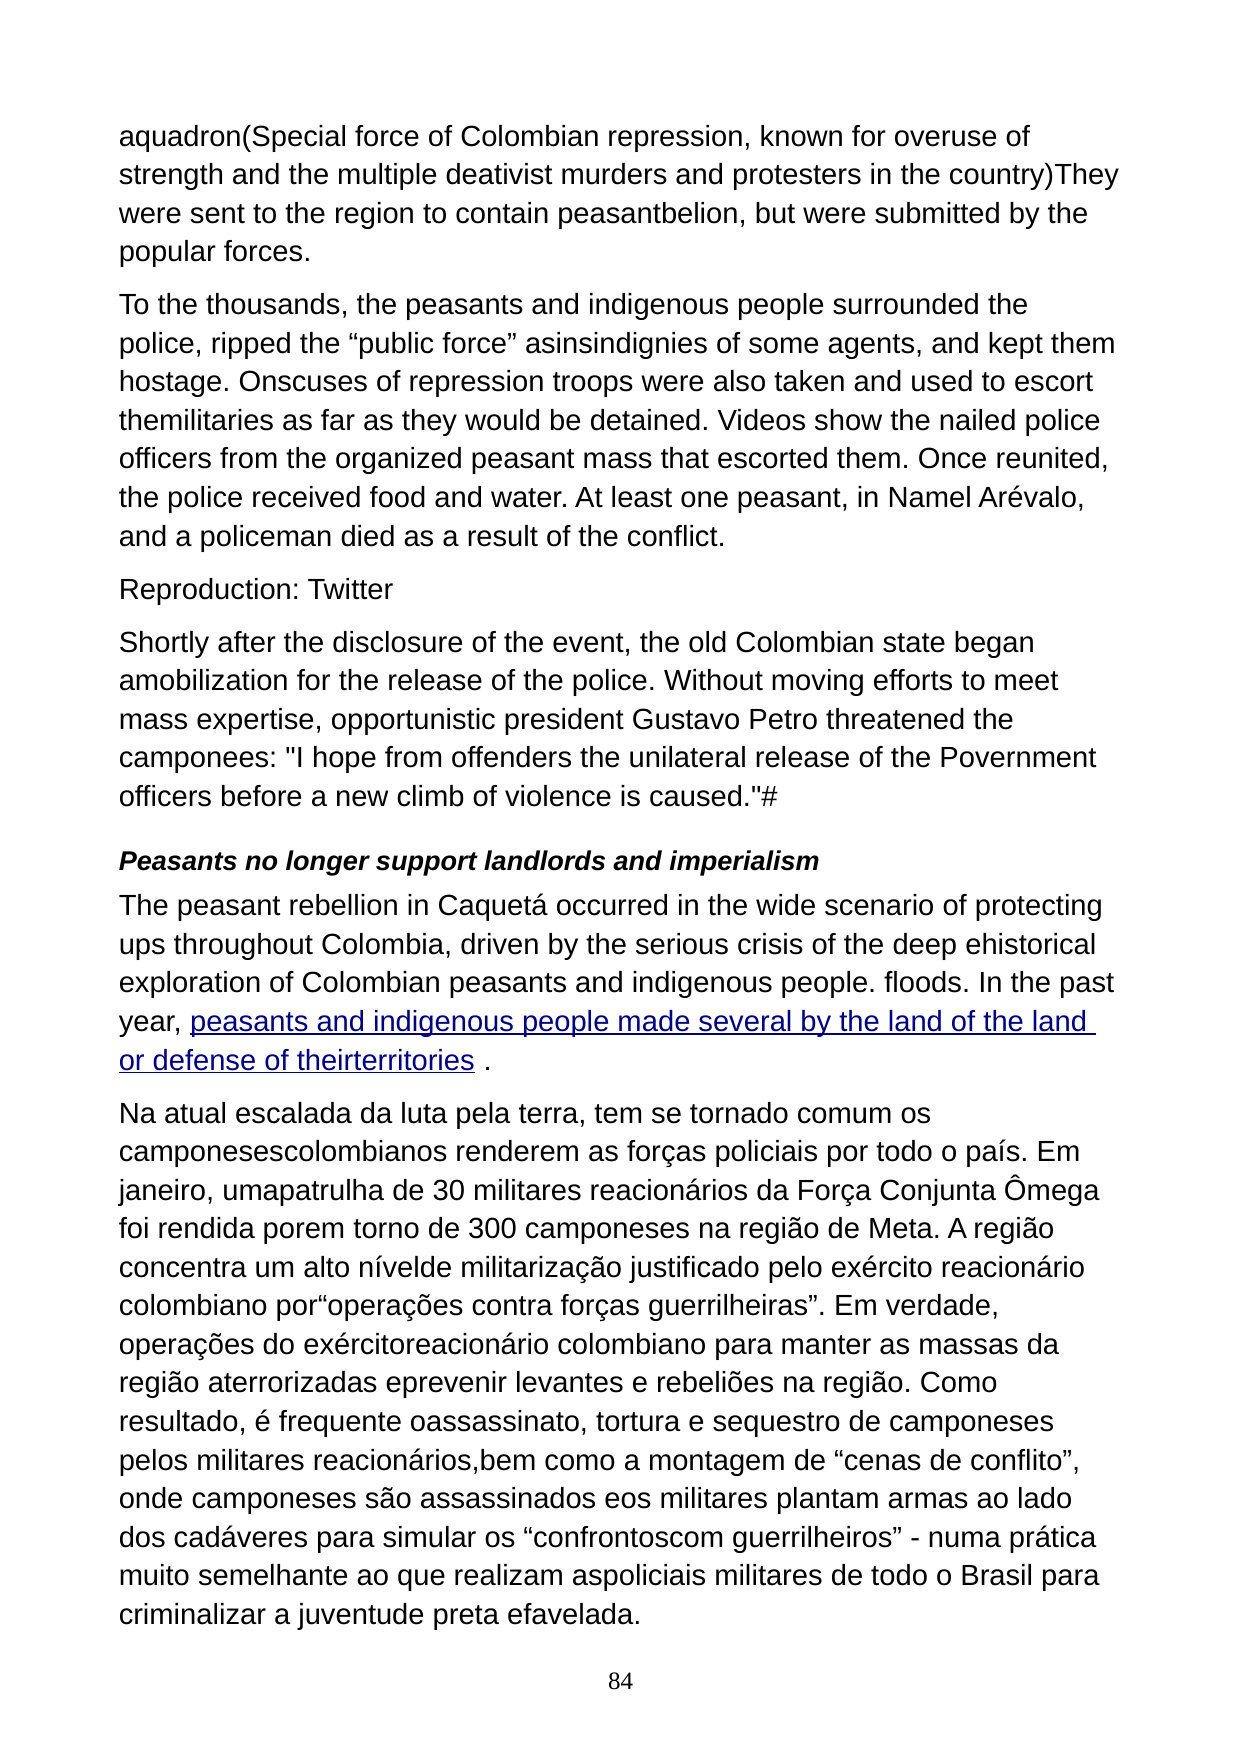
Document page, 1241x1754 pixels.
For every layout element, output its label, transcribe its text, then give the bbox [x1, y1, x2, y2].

subtitle Peasants no longer support landlords and imperialism [118, 844, 1122, 876]
text Na atual escalada da luta pela terra, tem se tornado comum os camponesescolombianos renderem as forças policiais por todo o país. Em janeiro, umapatrulha de 30 militares reacionários da Força Conjunta Ômega foi rendida porem torno de 300 camponeses na região de Meta. A região concentra um alto nívelde militarização justificado pelo exército reacionário colombiano por“operações contra forças guerrilheiras”. Em verdade, operações do exércitoreacionário colombiano para manter as massas da região aterrorizadas eprevenir levantes e rebeliões na região. Como resultado, é frequente oassassinato, tortura e sequestro de camponeses pelos militares reacionários,bem como a montagem de “cenas de conflito”, onde camponeses são assassinados eos militares plantam armas ao lado dos cadáveres para simular os “confrontoscom guerrilheiros” - numa prática muito semelhante ao que realizam aspoliciais militares de todo o Brasil para criminalizar a juventude preta efavelada. [118, 1096, 1122, 1630]
text Reproduction: Twitter [118, 572, 1122, 605]
text The peasant rebellion in Caquetá occurred in the wide scenario of protecting ups throughout Colombia, driven by the serious crisis of the deep ehistorical exploration of Colombian peasants and indigenous people. floods. In the past year, peasants and indigenous people made several by the land of the land or defense of theirterritories . [118, 888, 1122, 1076]
text Shortly after the disclosure of the event, the old Colombian state began amobilization for the release of the police. Without moving efforts to meet mass expertise, opportunistic president Gustavo Petro threatened the camponees: "I hope from offenders the unilateral release of the Povernment officers before a new climb of violence is caused."# [118, 625, 1122, 812]
text aquadron(Special force of Colombian repression, known for overuse of strength and the multiple deativist murders and protesters in the country)They were sent to the region to contain peasantbelion, but were submitted by the popular forces. [118, 118, 1122, 268]
text To the thousands, the peasants and indigenous people surrounded the police, ripped the “public force” asinsindignies of some agents, and kept them hostage. Onscuses of repression troops were also taken and used to escort themilitaries as far as they would be detained. Videos show the nailed police officers from the organized peasant mass that escorted them. Once reunited, the police received food and water. At least one peasant, in Namel Arévalo, and a policeman died as a result of the conflict. [118, 287, 1122, 552]
